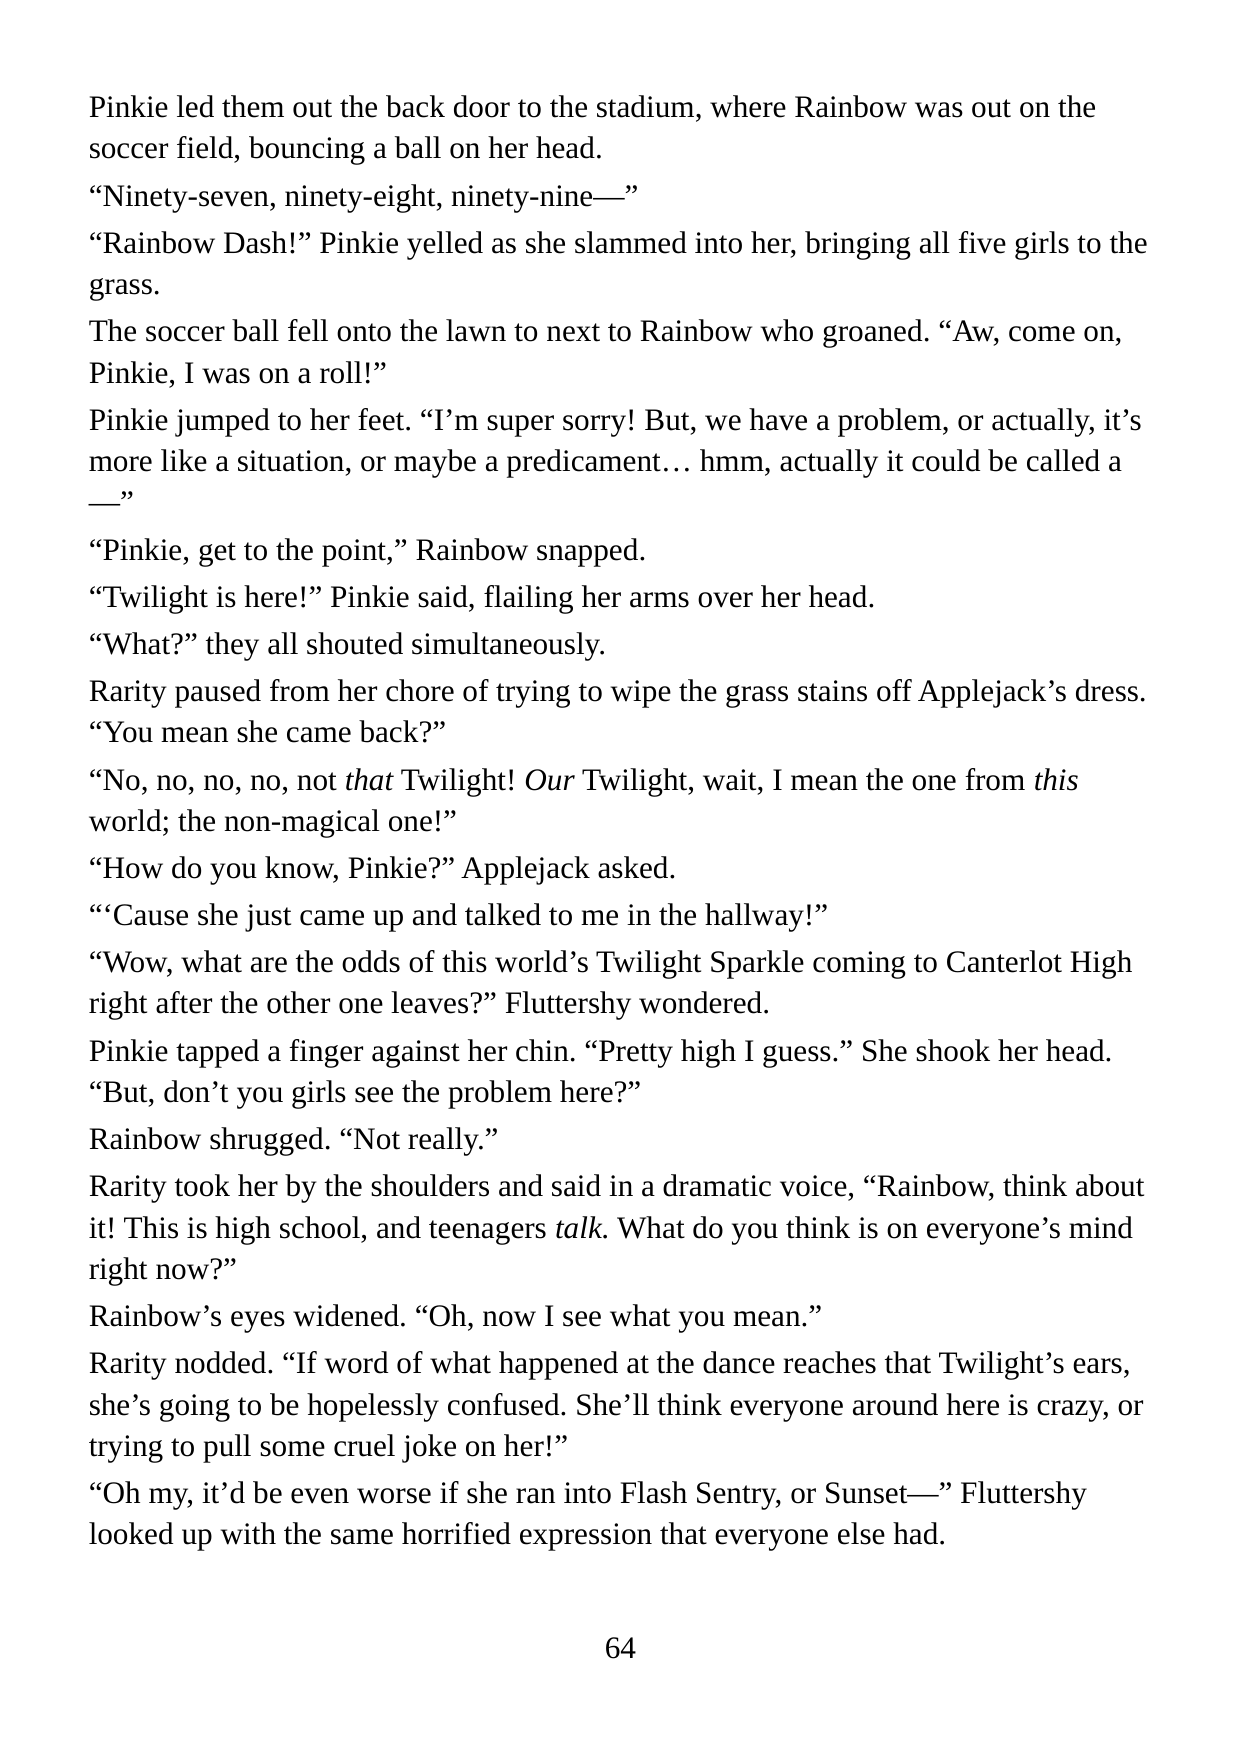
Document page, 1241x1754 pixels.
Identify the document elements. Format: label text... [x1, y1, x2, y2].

text Rarity paused from her chore of trying to wipe the grass stains off Applejack’s dress. “You mean she came back?” [88, 672, 1152, 749]
text “No, no, no, no, not that Twilight! Our Twilight, wait, I mean the one from this world; the non-magical one!” [88, 761, 1152, 838]
text “What?” they all shouted simultaneously. [88, 625, 1152, 661]
text “How do you know, Pinkie?” Applejack asked. [88, 849, 1152, 885]
text Rainbow shrugged. “Not really.” [88, 1120, 1152, 1156]
text “Pinkie, get to the point,” Rainbow snapped. [88, 531, 1152, 567]
text Pinkie tapped a finger against her chin. “Pretty high I guess.” She shook her head. “But, don’t you girls see the problem here?” [88, 1032, 1152, 1109]
text Pinkie jumped to her feet. “I’m super sorry! But, we have a problem, or actually, it’s more like a situation, or maybe a predicament… hmm, actually it could be called a—” [88, 401, 1152, 519]
text “Ninety-seven, ninety-eight, ninety-nine—” [88, 177, 1152, 213]
text “Rainbow Dash!” Pinkie yelled as she slammed into her, bringing all five girls to the grass. [88, 224, 1152, 301]
text “Oh my, it’d be even worse if she ran into Flash Sentry, or Sunset—” Fluttershy looked up with the same horrified expression that everyone else had. [88, 1474, 1152, 1551]
text “Twilight is here!” Pinkie said, flailing her arms over her head. [88, 578, 1152, 614]
text The soccer ball fell onto the lawn to next to Rainbow who groaned. “Aw, come on, Pinkie, I was on a roll!” [88, 313, 1152, 390]
text Rarity nodded. “If word of what happened at the dance reaches that Twilight’s ears, she’s going to be hopelessly confused. She’ll think everyone around here is crazy, or trying to pull some cruel joke on her!” [88, 1344, 1152, 1463]
text Rarity took her by the shoulders and said in a dramatic voice, “Rainbow, think about it! This is high school, and teenagers talk. What do you think is on everyone’s mind right now?” [88, 1168, 1152, 1286]
text “‘Cause she just came up and talked to me in the hallway!” [88, 896, 1152, 932]
text Rainbow’s eyes widened. “Oh, now I see what you mean.” [88, 1297, 1152, 1333]
text “Wow, what are the odds of this world’s Twilight Sparkle coming to Canterlot High right after the other one leaves?” Fluttershy wondered. [88, 943, 1152, 1021]
text Pinkie led them out the back door to the stadium, where Rainbow was out on the soccer field, bouncing a ball on her head. [88, 88, 1152, 166]
